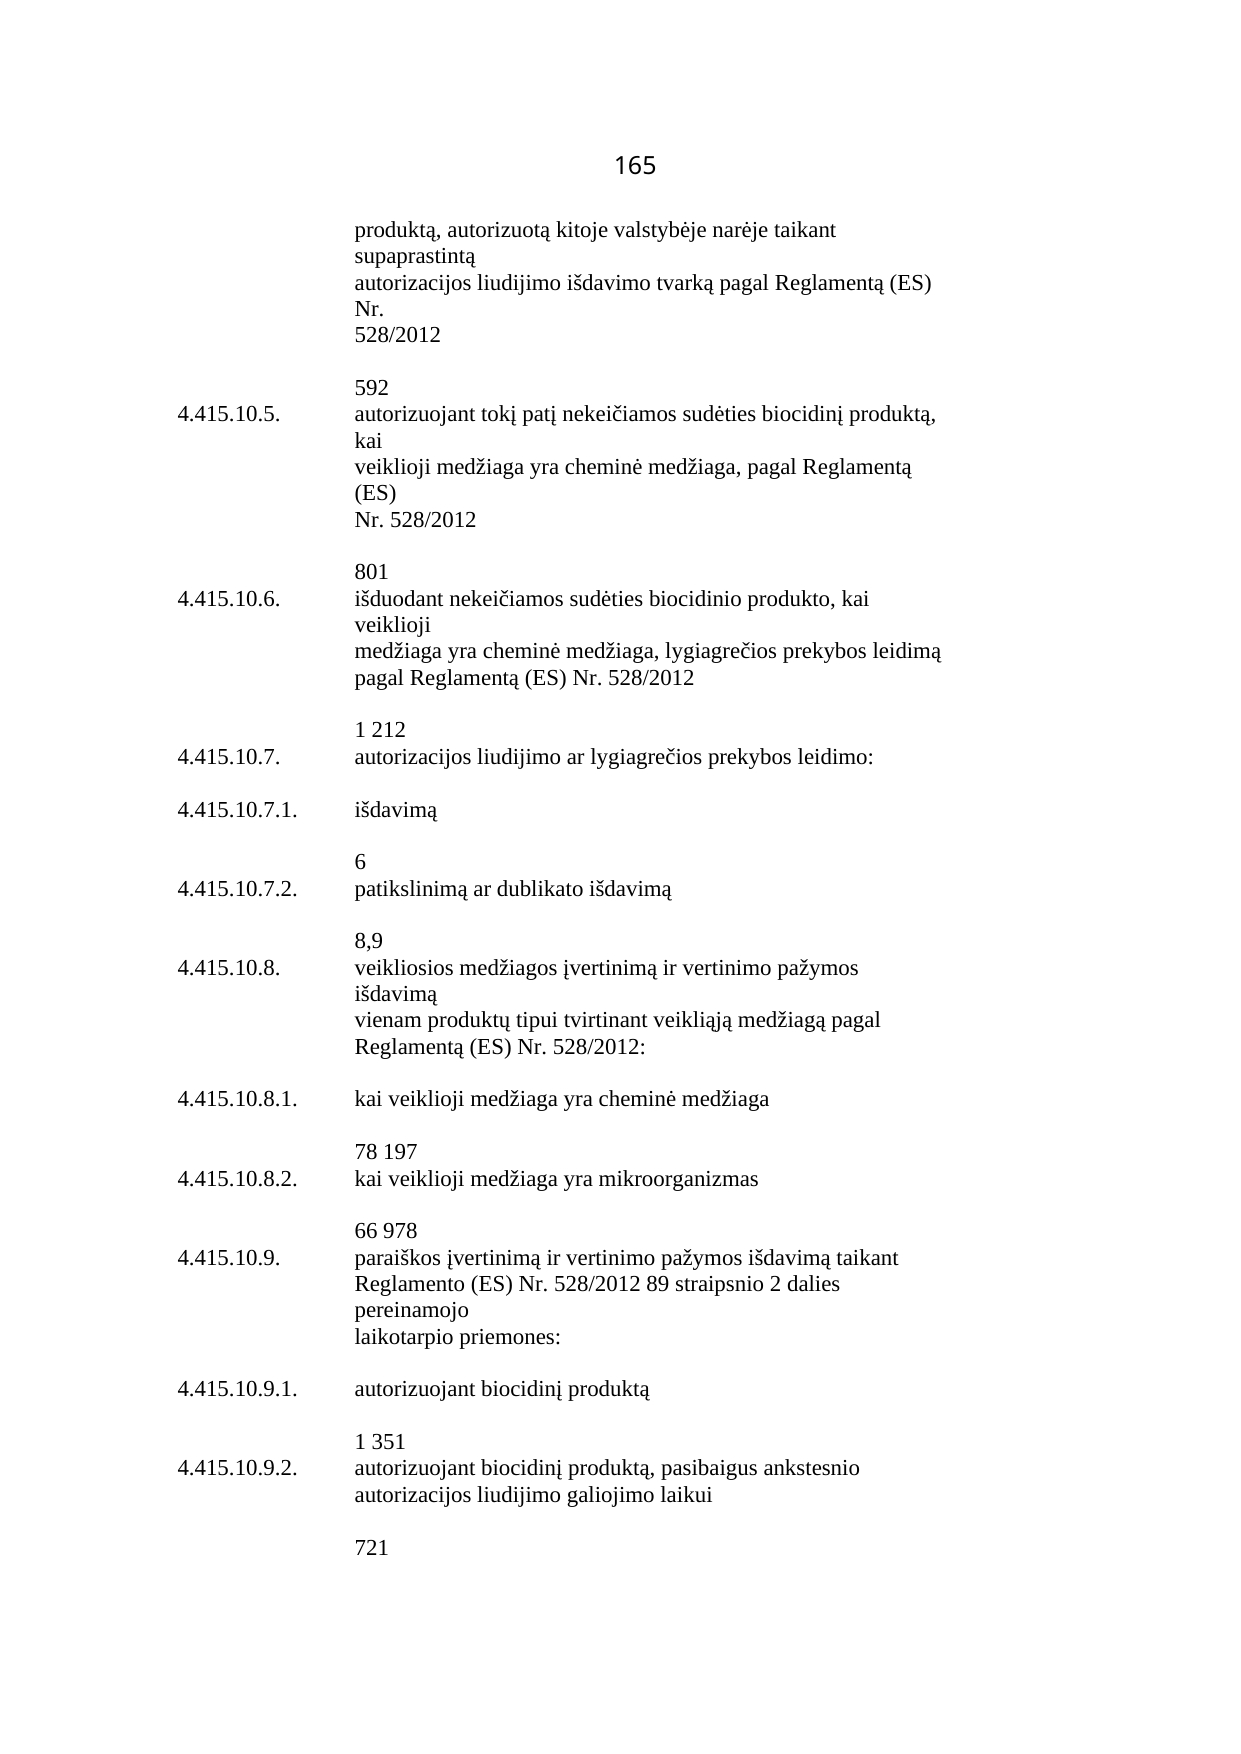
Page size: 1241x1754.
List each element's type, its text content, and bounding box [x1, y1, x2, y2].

text veiklioji medžiaga yra cheminė medžiaga, pagal Reglamentą (ES) [354, 453, 945, 506]
text 4.415.10.7. autorizacijos liudijimo ar lygiagrečios prekybos leidimo: [177, 743, 945, 796]
text Nr. 528/2012 801 [354, 506, 945, 585]
text medžiaga yra cheminė medžiaga, lygiagrečios prekybos leidimą [354, 637, 945, 664]
text produktą, autorizuotą kitoje valstybėje narėje taikant supaprastintą [354, 216, 945, 268]
text 4.415.10.9. paraiškos įvertinimą ir vertinimo pažymos išdavimą taikant [177, 1244, 945, 1270]
text 4.415.10.5. autorizuojant tokį patį nekeičiamos sudėties biocidinį produktą, kai [177, 400, 945, 453]
text 4.415.10.9.2. autorizuojant biocidinį produktą, pasibaigus ankstesnio [177, 1454, 945, 1481]
text Reglamentą (ES) Nr. 528/2012: [354, 1033, 945, 1086]
text pagal Reglamentą (ES) Nr. 528/2012 1 212 [354, 664, 945, 743]
text autorizacijos liudijimo galiojimo laikui 721 [354, 1481, 945, 1560]
text 4.415.10.6. išduodant nekeičiamos sudėties biocidinio produkto, kai veiklioji [177, 585, 945, 637]
text vienam produktų tipui tvirtinant veikliąją medžiagą pagal [354, 1006, 945, 1033]
text laikotarpio priemones: [354, 1323, 945, 1375]
text 4.415.10.8. veikliosios medžiagos įvertinimą ir vertinimo pažymos išdavimą [177, 954, 945, 1006]
text 4.415.10.7.1. išdavimą 6 [177, 796, 945, 875]
text 4.415.10.7.2. patikslinimą ar dublikato išdavimą 8,9 [177, 875, 945, 954]
text 4.415.10.8.1. kai veiklioji medžiaga yra cheminė medžiaga 78 197 [177, 1086, 945, 1164]
text 528/2012 592 [354, 321, 945, 400]
text Reglamento (ES) Nr. 528/2012 89 straipsnio 2 dalies pereinamojo [354, 1270, 945, 1323]
text autorizacijos liudijimo išdavimo tvarką pagal Reglamentą (ES) Nr. [354, 268, 945, 321]
text 4.415.10.9.1. autorizuojant biocidinį produktą 1 351 [177, 1375, 945, 1454]
text 4.415.10.8.2. kai veiklioji medžiaga yra mikroorganizmas 66 978 [177, 1164, 945, 1244]
